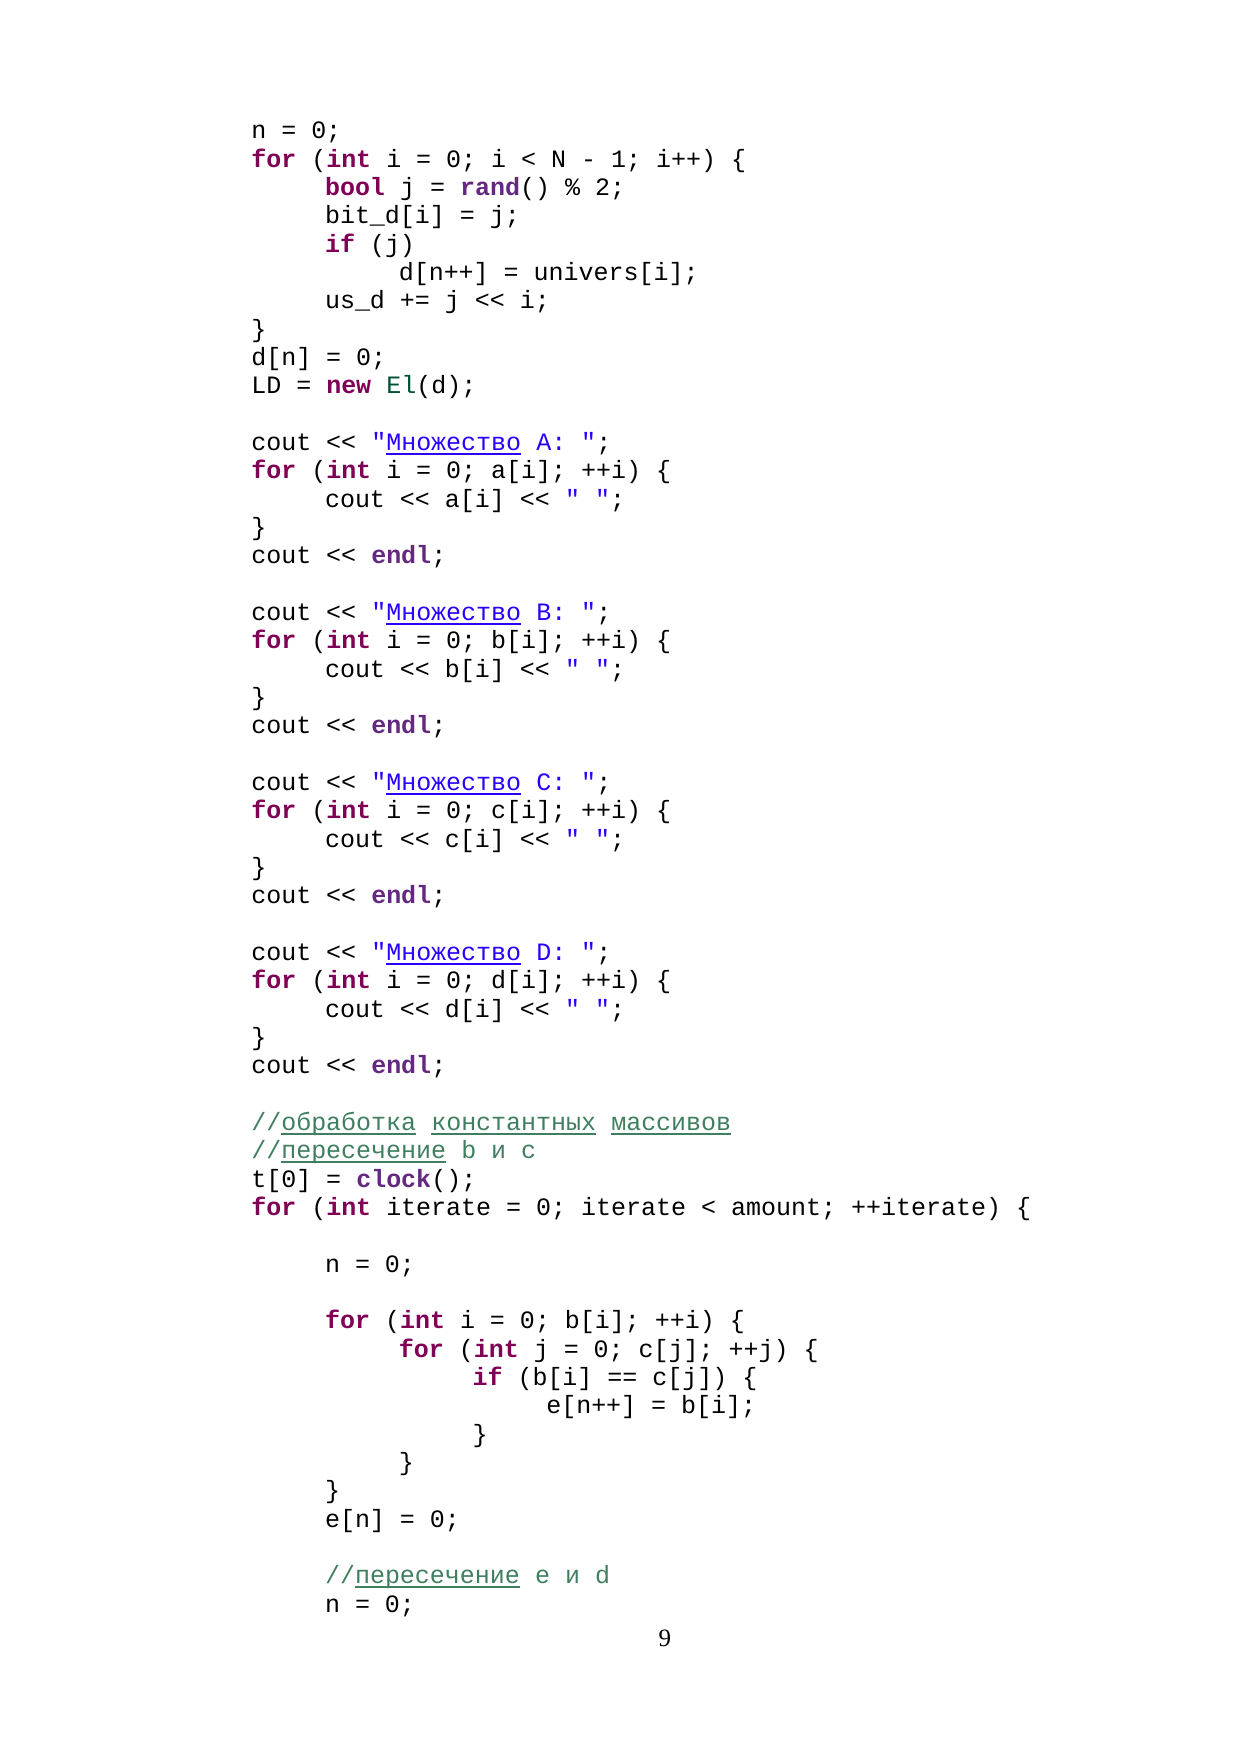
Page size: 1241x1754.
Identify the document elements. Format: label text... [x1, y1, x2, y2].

text cout << "Множество C: "; [177, 770, 1152, 798]
text cout << a[i] << " "; [177, 486, 1152, 515]
text e[n] = 0; [177, 1506, 1152, 1535]
text for (int i = 0; i < N - 1; i++) { [177, 146, 1152, 175]
text if (b[i] == c[j]) { [177, 1365, 1152, 1393]
text n = 0; [177, 118, 1152, 146]
text for (int i = 0; c[i]; ++i) { [177, 798, 1152, 826]
text //пересечение b и c [177, 1138, 1152, 1166]
text //пересечение e и d [177, 1563, 1152, 1591]
text } [177, 316, 1152, 345]
text cout << endl; [177, 713, 1152, 741]
text cout << "Множество D: "; [177, 940, 1152, 968]
text for (int i = 0; b[i]; ++i) { [177, 1308, 1152, 1336]
text //обработка константных массивов [177, 1110, 1152, 1138]
text n = 0; [177, 1591, 1152, 1620]
text cout << d[i] << " "; [177, 996, 1152, 1025]
text bool j = rand() % 2; [177, 175, 1152, 203]
text t[0] = clock(); [177, 1166, 1152, 1195]
text cout << endl; [177, 543, 1152, 571]
text n = 0; [177, 1251, 1152, 1280]
text } [177, 855, 1152, 883]
text } [177, 515, 1152, 543]
text bit_d[i] = j; [177, 203, 1152, 231]
text } [177, 1025, 1152, 1053]
text cout << endl; [177, 883, 1152, 911]
text e[n++] = b[i]; [177, 1393, 1152, 1421]
text if (j) [177, 231, 1152, 260]
text cout << b[i] << " "; [177, 656, 1152, 685]
text } [177, 1421, 1152, 1450]
text cout << endl; [177, 1053, 1152, 1081]
text cout << c[i] << " "; [177, 826, 1152, 855]
text } [177, 1478, 1152, 1506]
text cout << "Множество B: "; [177, 600, 1152, 628]
text } [177, 1450, 1152, 1478]
text for (int i = 0; d[i]; ++i) { [177, 968, 1152, 996]
text for (int i = 0; b[i]; ++i) { [177, 628, 1152, 656]
text d[n] = 0; [177, 345, 1152, 373]
text cout << "Множество А: "; [177, 430, 1152, 458]
text for (int iterate = 0; iterate < amount; ++iterate) { [177, 1195, 1152, 1223]
text } [177, 685, 1152, 713]
text us_d += j << i; [177, 288, 1152, 316]
text for (int j = 0; c[j]; ++j) { [177, 1336, 1152, 1365]
text for (int i = 0; a[i]; ++i) { [177, 458, 1152, 486]
text d[n++] = univers[i]; [177, 260, 1152, 288]
text LD = new El(d); [177, 373, 1152, 401]
